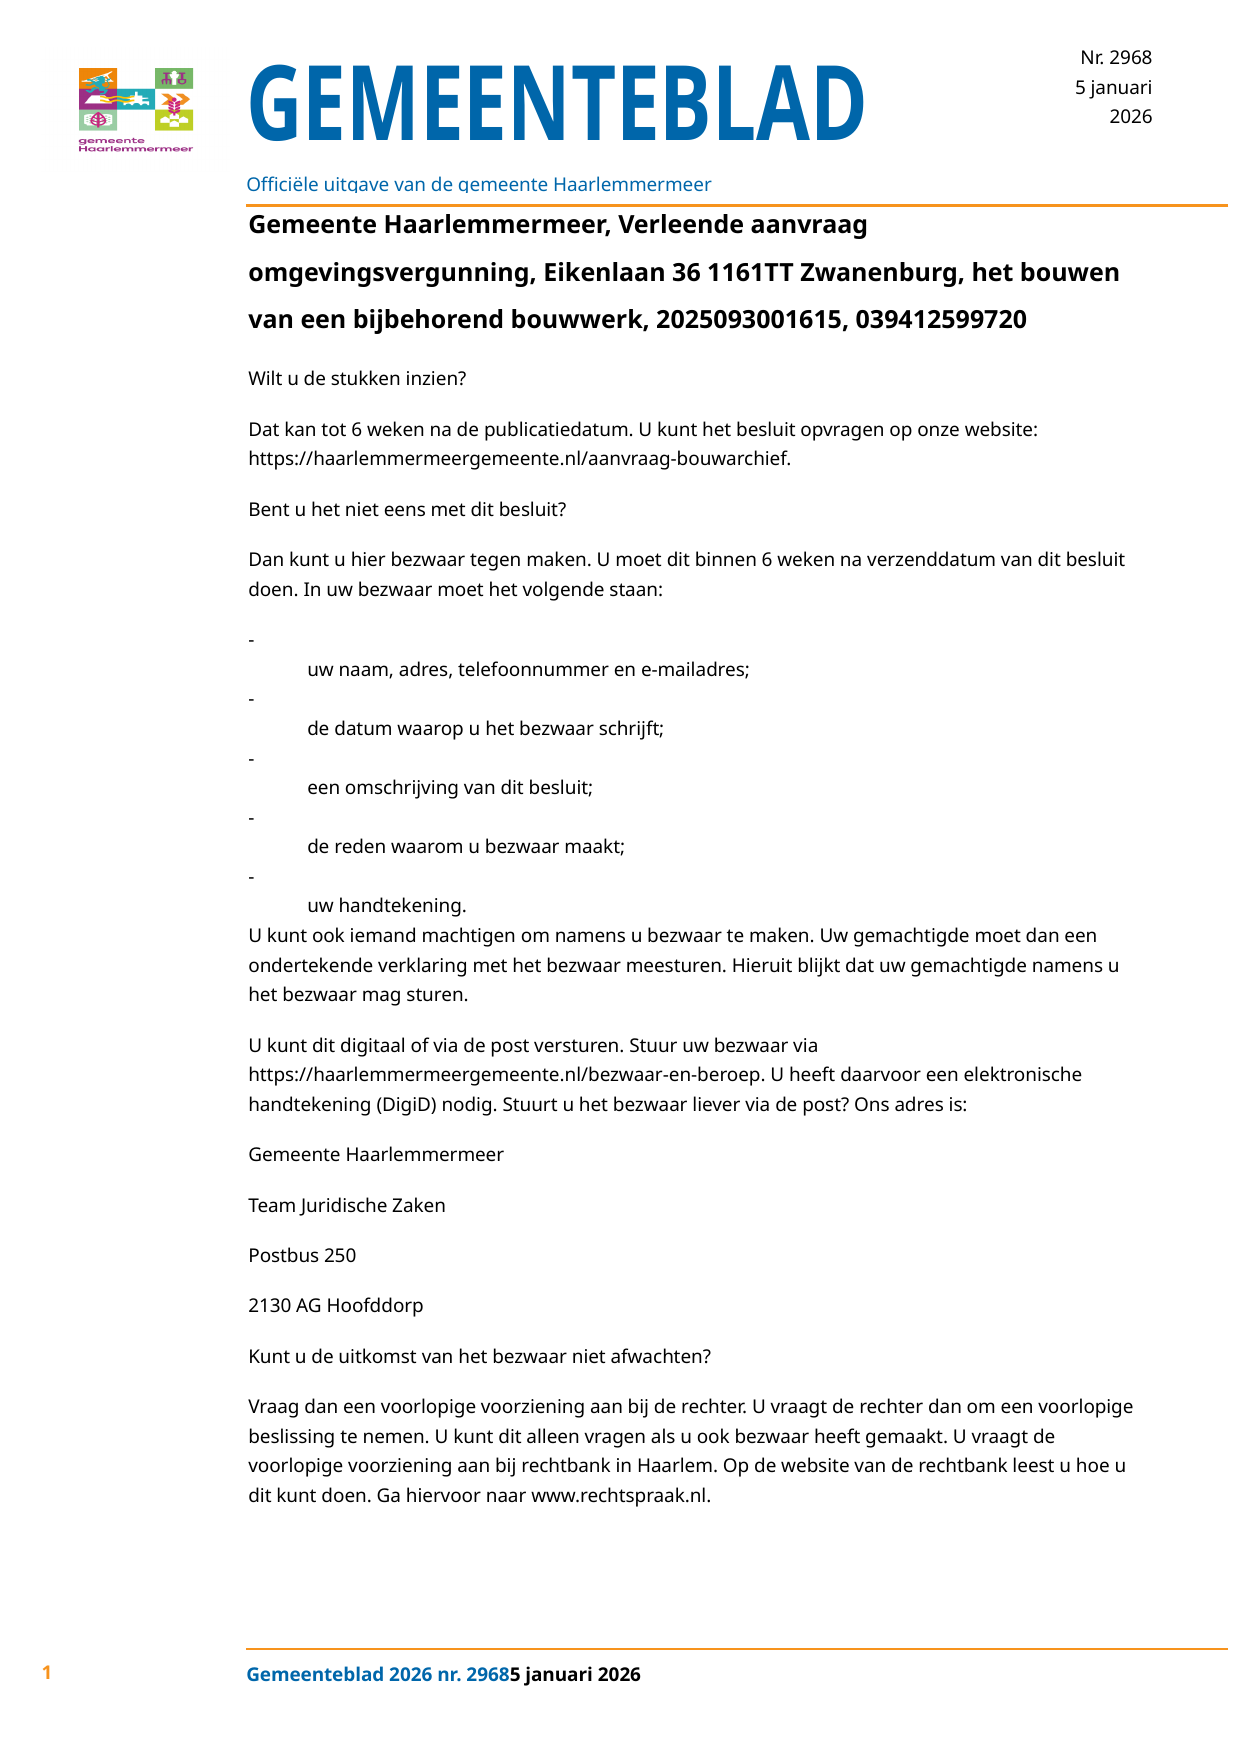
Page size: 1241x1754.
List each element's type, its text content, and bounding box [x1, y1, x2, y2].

picture [41, 47, 231, 172]
list de reden waarom u bezwaar maakt; [248, 833, 1152, 859]
list uw naam, adres, telefoonnummer en e-mailadres; [248, 656, 1152, 682]
text U kunt ook iemand machtigen om namens u bezwaar te maken. Uw gemachtigde moet dan een ondertekende verklaring met het bezwaar meesturen. Hieruit blijkt dat uw gemachtigde namens u het bezwaar mag sturen. [248, 922, 1152, 1007]
text Postbus 250 [248, 1242, 1152, 1268]
text 2130 AG Hoofddorp [248, 1293, 1152, 1318]
text Vraag dan een voorlopige voorziening aan bij de rechter. U vraagt de rechter dan om een voorlopige beslissing te nemen. U kunt dit alleen vragen als u ook bezwaar heeft gemaakt. U vraagt de voorlopige voorziening aan bij rechtbank in Haarlem. Op de website van de rechtbank leest u hoe u dit kunt doen. Ga hiervoor naar www.rechtspraak.nl. [248, 1393, 1152, 1508]
list een omschrijving van dit besluit; [248, 774, 1152, 800]
text Bent u het niet eens met dit besluit? [248, 496, 1152, 522]
text Gemeente Haarlemmermeer, Verleende aanvraag omgevingsvergunning, Eikenlaan 36 1161TT Zwanenburg, het bouwen van een bijbehorend bouwwerk, 2025093001615, 039412599720 [248, 207, 1152, 336]
text Dan kunt u hier bezwaar tegen maken. U moet dit binnen 6 weken na verzenddatum van dit besluit doen. In uw bezwaar moet het volgende staan: [248, 546, 1152, 602]
text Dat kan tot 6 weken na de publicatiedatum. U kunt het besluit opvragen op onze website: https://haarlemmermeergemeente.nl/aanvraag-bouwarchief. [248, 416, 1152, 471]
list uw handtekening. [248, 893, 1152, 918]
text U kunt dit digitaal of via de post versturen. Stuur uw bezwaar via https://haarlemmermeergemeente.nl/bezwaar-en-beroep. U heeft daarvoor een elektronische handtekening (DigiD) nodig. Stuurt u het bezwaar liever via de post? Ons adres is: [248, 1032, 1152, 1117]
text Kunt u de uitkomst van het bezwaar niet afwachten? [248, 1343, 1152, 1369]
list de datum waarop u het bezwaar schrijft; [248, 715, 1152, 741]
text Wilt u de stukken inzien? [248, 366, 1152, 391]
text Team Juridische Zaken [248, 1192, 1152, 1217]
text Gemeente Haarlemmermeer [248, 1141, 1152, 1167]
